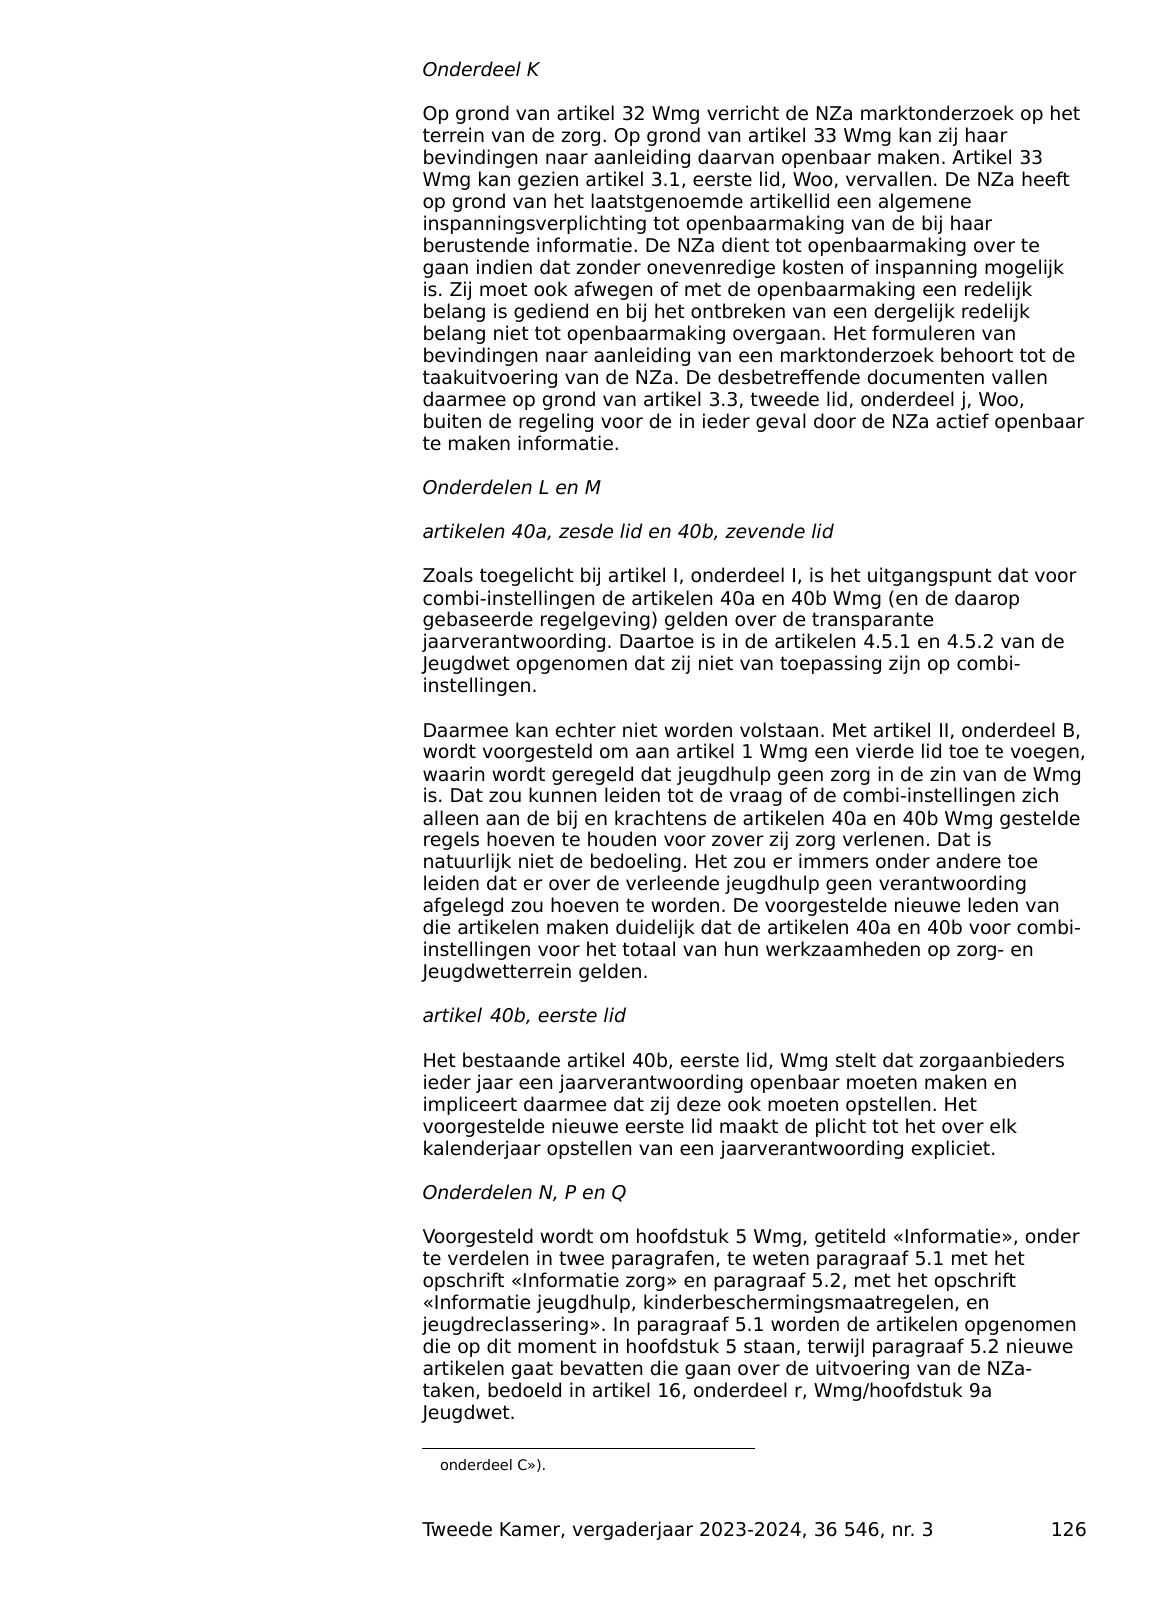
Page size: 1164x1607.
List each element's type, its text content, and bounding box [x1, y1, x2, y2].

text Op grond van artikel 32 Wmg verricht de NZa marktonderzoek op het terrein van de zorg. Op grond van artikel 33 Wmg kan zij haar bevindingen naar aanleiding daarvan openbaar maken. Artikel 33 Wmg kan gezien artikel 3.1, eerste lid, Woo, vervallen. De NZa heeft op grond van het laatstgenoemde artikellid een algemene inspanningsverplichting tot openbaarmaking van de bij haar berustende informatie. De NZa dient tot openbaarmaking over te gaan indien dat zonder onevenredige kosten of inspanning mogelijk is. Zij moet ook afwegen of met de openbaarmaking een redelijk belang is gediend en bij het ontbreken van een dergelijk redelijk belang niet tot openbaarmaking overgaan. Het formuleren van bevindingen naar aanleiding van een marktonderzoek behoort tot de taakuitvoering van de NZa. De desbetreffende documenten vallen daarmee op grond van artikel 3.3, tweede lid, onderdeel j, Woo, buiten de regeling voor de in ieder geval door de NZa actief openbaar te maken informatie. [422, 103, 1087, 455]
text Daarmee kan echter niet worden volstaan. Met artikel II, onderdeel B, wordt voorgesteld om aan artikel 1 Wmg een vierde lid toe te voegen, waarin wordt geregeld dat jeugdhulp geen zorg in de zin van de Wmg is. Dat zou kunnen leiden tot de vraag of de combi-instellingen zich alleen aan de bij en krachtens de artikelen 40a en 40b Wmg gestelde regels hoeven te houden voor zover zij zorg verlenen. Dat is natuurlijk niet de bedoeling. Het zou er immers onder andere toe leiden dat er over de verleende jeugdhulp geen verantwoording afgelegd zou hoeven te worden. De voorgestelde nieuwe leden van die artikelen maken duidelijk dat de artikelen 40a en 40b voor combi-instellingen voor het totaal van hun werkzaamheden op zorg- en Jeugdwetterrein gelden. [422, 719, 1087, 983]
subtitle Onderdelen N, P en Q [422, 1182, 1087, 1204]
text Zoals toegelicht bij artikel I, onderdeel I, is het uitgangspunt dat voor combi-instellingen de artikelen 40a en 40b Wmg (en de daarop gebaseerde regelgeving) gelden over de transparante jaarverantwoording. Daartoe is in de artikelen 4.5.1 en 4.5.2 van de Jeugdwet opgenomen dat zij niet van toepassing zijn op combi-instellingen. [422, 565, 1087, 697]
text onderdeel C»). [422, 1457, 1087, 1474]
subtitle Onderdeel K [422, 59, 1087, 81]
subtitle Onderdelen L en M [422, 477, 1087, 499]
subtitle artikel 40b, eerste lid [422, 1005, 1087, 1027]
subtitle artikelen 40a, zesde lid en 40b, zevende lid [422, 521, 1087, 543]
text Voorgesteld wordt om hoofdstuk 5 Wmg, getiteld «Informatie», onder te verdelen in twee paragrafen, te weten paragraaf 5.1 met het opschrift «Informatie zorg» en paragraaf 5.2, met het opschrift «Informatie jeugdhulp, kinderbeschermingsmaatregelen, en jeugdreclassering». In paragraaf 5.1 worden de artikelen opgenomen die op dit moment in hoofdstuk 5 staan, terwijl paragraaf 5.2 nieuwe artikelen gaat bevatten die gaan over de uitvoering van de NZa-taken, bedoeld in artikel 16, onderdeel r, Wmg/hoofdstuk 9a Jeugdwet. [422, 1226, 1087, 1424]
text Het bestaande artikel 40b, eerste lid, Wmg stelt dat zorgaanbieders ieder jaar een jaarverantwoording openbaar moeten maken en impliceert daarmee dat zij deze ook moeten opstellen. Het voorgestelde nieuwe eerste lid maakt de plicht tot het over elk kalenderjaar opstellen van een jaarverantwoording expliciet. [422, 1049, 1087, 1159]
